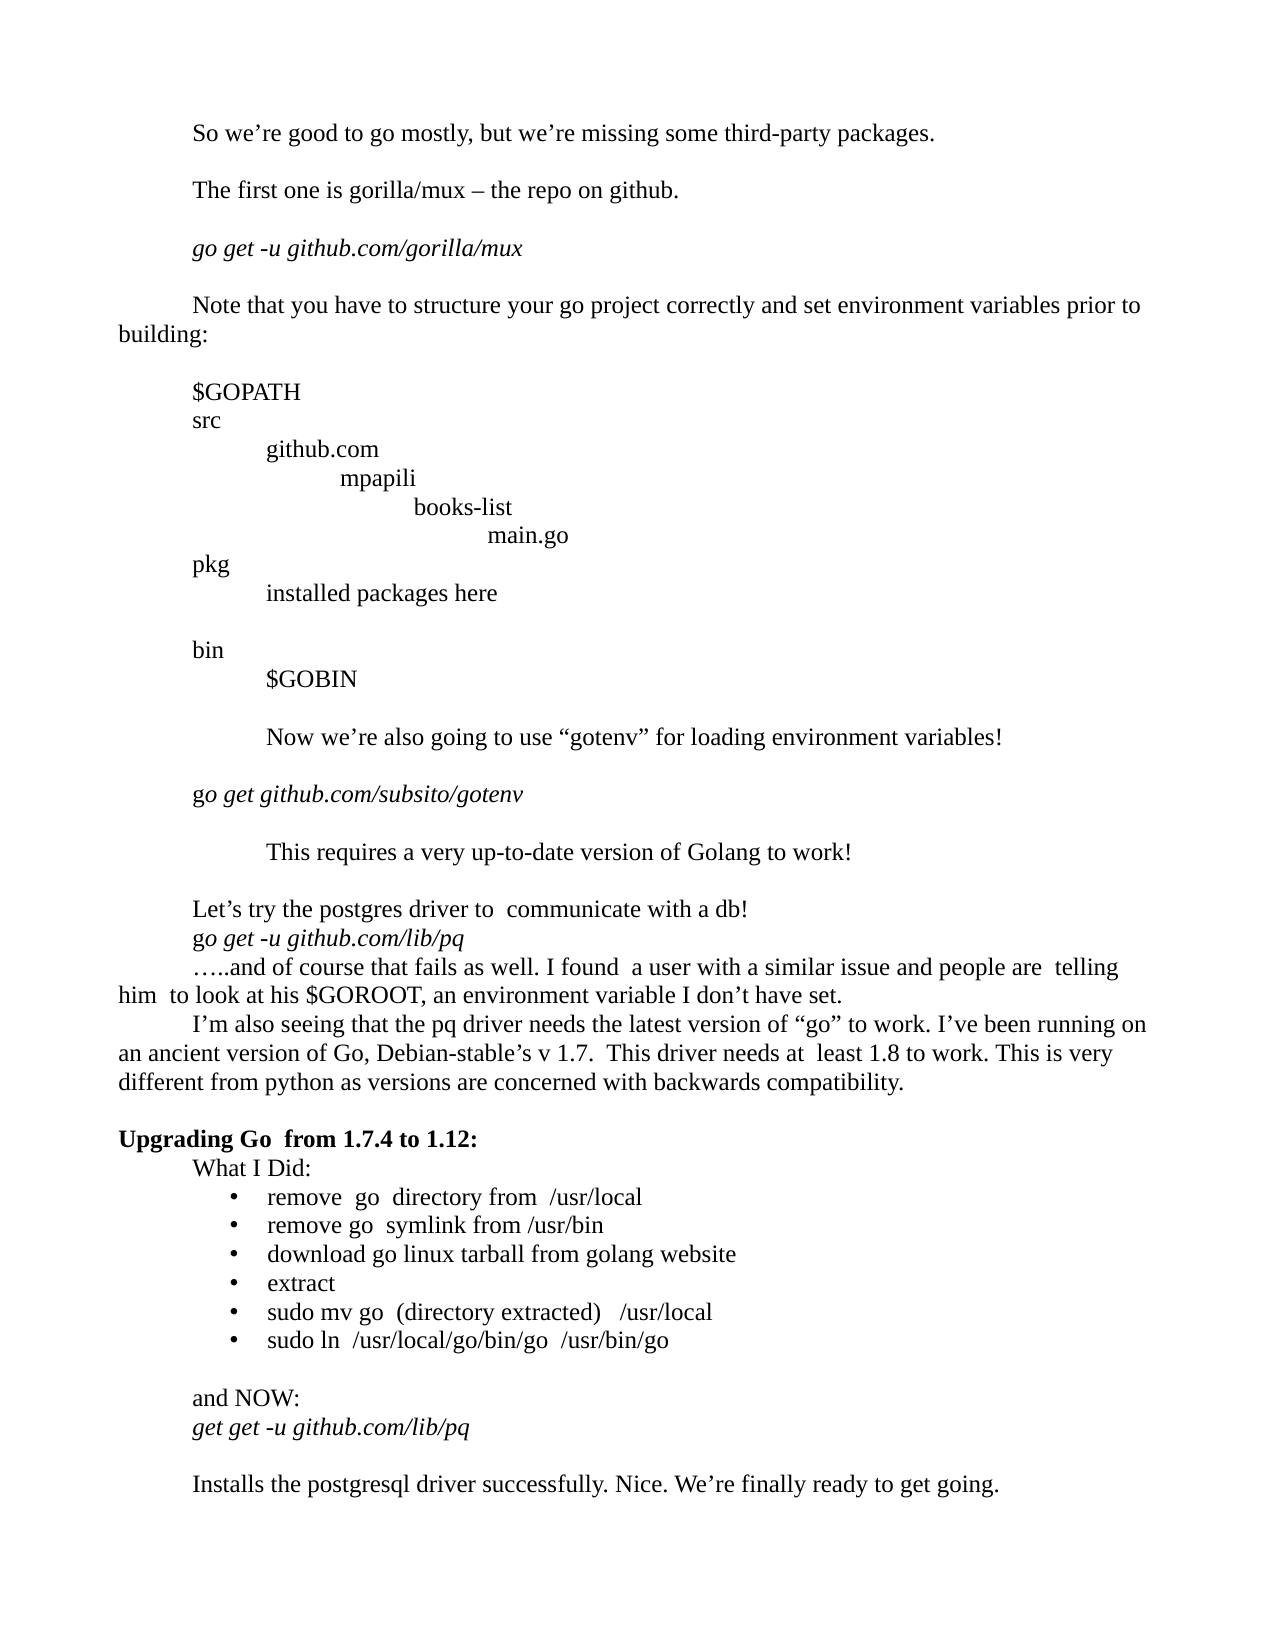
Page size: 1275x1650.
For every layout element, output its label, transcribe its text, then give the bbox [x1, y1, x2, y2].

text Let’s try the postgres driver to communicate with a db! [118, 894, 1157, 923]
text This requires a very up-to-date version of Golang to work! [118, 837, 1157, 866]
list extract [229, 1268, 1157, 1297]
text Note that you have to structure your go project correctly and set environment variables prior to building: [118, 291, 1157, 348]
text Upgrading Go from 1.7.4 to 1.12: [118, 1124, 1157, 1153]
text go get -u github.com/gorilla/mux [118, 233, 1157, 262]
list download go linux tarball from golang website [229, 1239, 1157, 1268]
text go get github.com/subsito/gotenv [118, 779, 1157, 808]
list sudo ln /usr/local/go/bin/go /usr/bin/go [229, 1326, 1157, 1354]
text github.com [118, 434, 1157, 463]
list sudo mv go (directory extracted) /usr/local [229, 1297, 1157, 1326]
list remove go directory from /usr/local [229, 1182, 1157, 1211]
text go get -u github.com/lib/pq [118, 923, 1157, 952]
text $GOPATH [118, 377, 1157, 406]
text pkg [118, 549, 1157, 578]
text main.go [118, 521, 1157, 549]
text Installs the postgresql driver successfully. Nice. We’re finally ready to get going. [118, 1469, 1157, 1498]
text So we’re good to go mostly, but we’re missing some third-party packages. [118, 118, 1157, 147]
text …..and of course that fails as well. I found a user with a similar issue and people are telling him to look at his $GOROOT, an environment variable I don’t have set. [118, 952, 1157, 1009]
text and NOW: [118, 1383, 1157, 1412]
text get get -u github.com/lib/pq [118, 1412, 1157, 1441]
text bin [118, 636, 1157, 664]
list remove go symlink from /usr/bin [229, 1211, 1157, 1239]
text books-list [118, 492, 1157, 521]
text $GOBIN [118, 664, 1157, 693]
text src [118, 406, 1157, 434]
text What I Did: [118, 1153, 1157, 1182]
text installed packages here [118, 578, 1157, 607]
text Now we’re also going to use “gotenv” for loading environment variables! [118, 722, 1157, 751]
text I’m also seeing that the pq driver needs the latest version of “go” to work. I’ve been running on an ancient version of Go, Debian-stable’s v 1.7. This driver needs at least 1.8 to work. This is very different from python as versions are concerned with backwards compatibility. [118, 1009, 1157, 1096]
text mpapili [118, 463, 1157, 492]
text The first one is gorilla/mux – the repo on github. [118, 176, 1157, 204]
